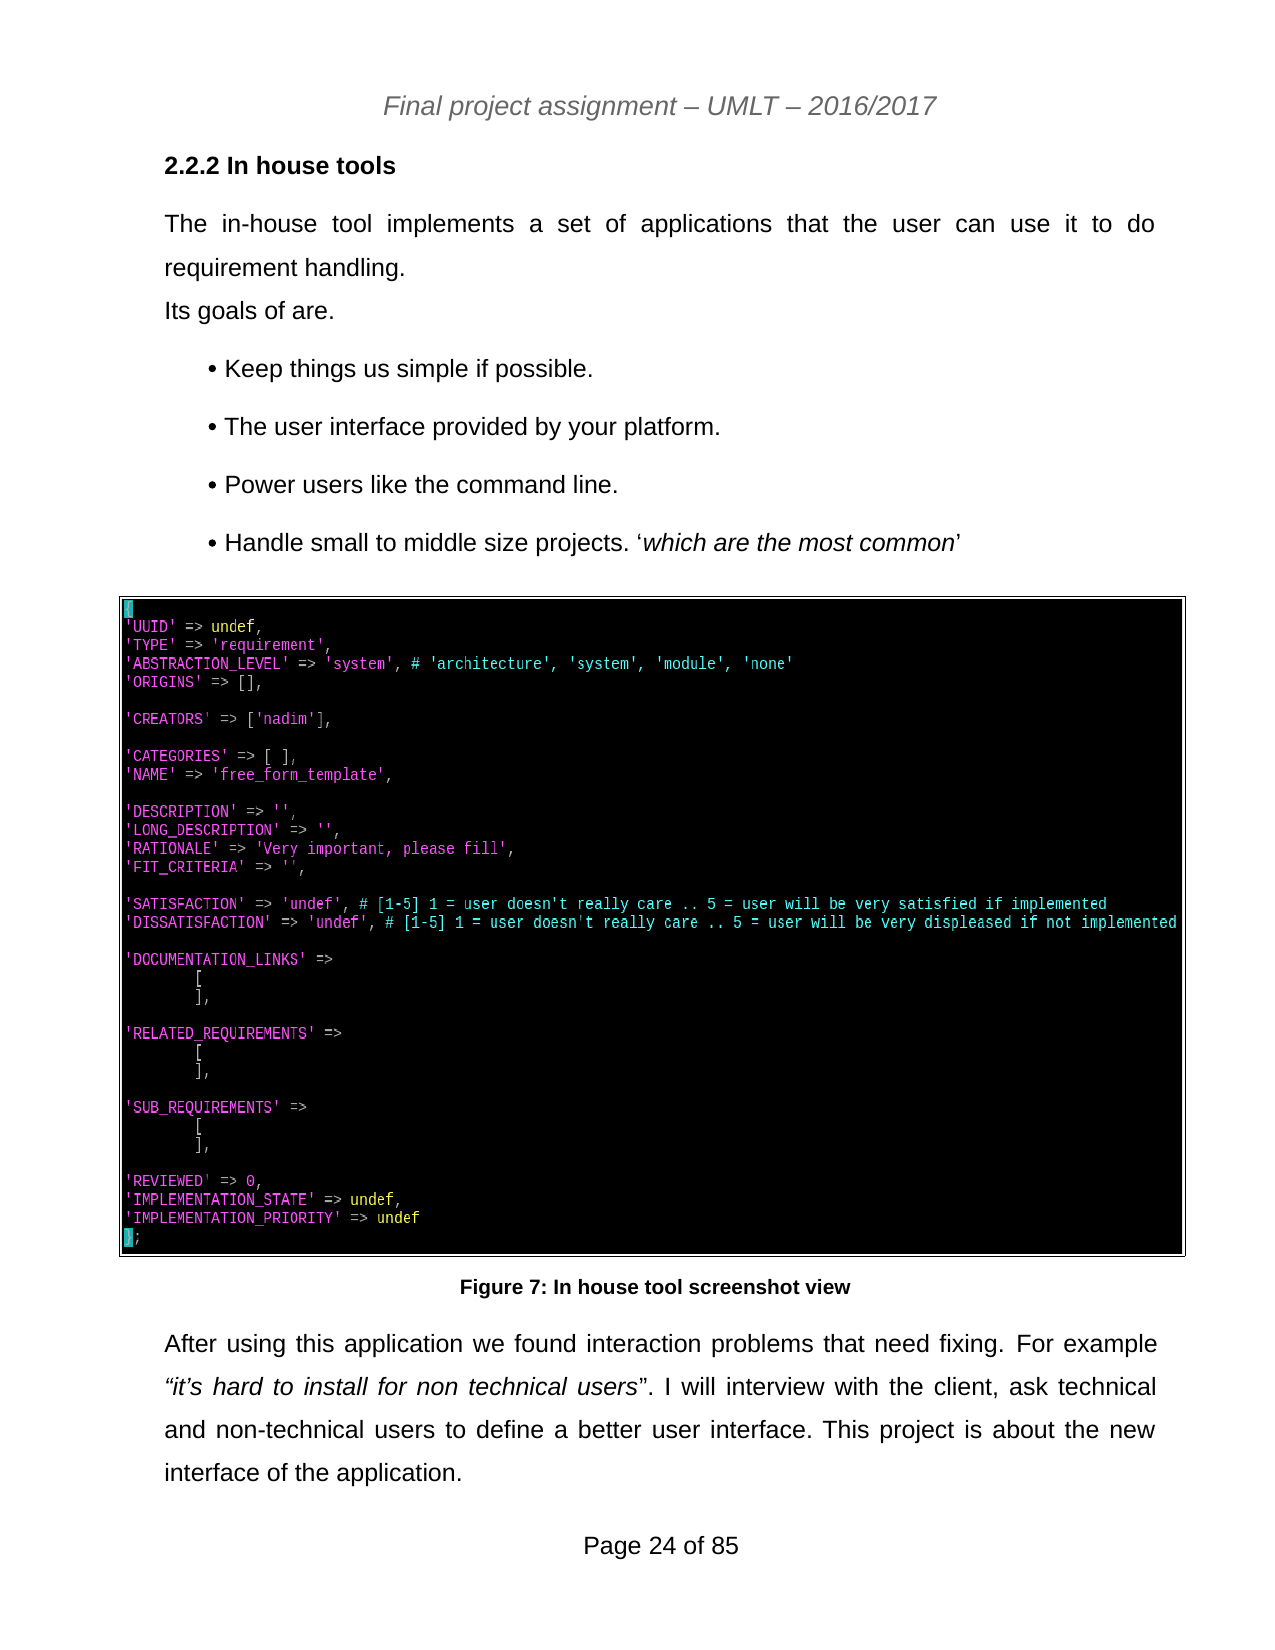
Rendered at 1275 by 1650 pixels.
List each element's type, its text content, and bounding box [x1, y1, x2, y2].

list Keep things us simple if possible. [208, 354, 1158, 383]
subtitle 2.2.2 In house tools [164, 151, 1158, 180]
text The in-house tool implements a set of applications that the user can use it to do requirement handling. [164, 209, 1158, 281]
text Its goals of are. [164, 296, 1158, 324]
text Figure 7: In house tool screenshot view [164, 1257, 1158, 1299]
text After using this application we found interaction problems that need fixing. For example “it’s hard to install for non technical users”. I will interview with the client, ask technical and non-technical users to define a better user interface. This project is about the new interface of the application. [164, 1329, 1158, 1487]
picture [121, 599, 1183, 1254]
list The user interface provided by your platform. [208, 412, 1158, 441]
list Power users like the command line. [208, 470, 1158, 499]
list Handle small to middle size projects. ‘which are the most common’ [208, 528, 1158, 557]
